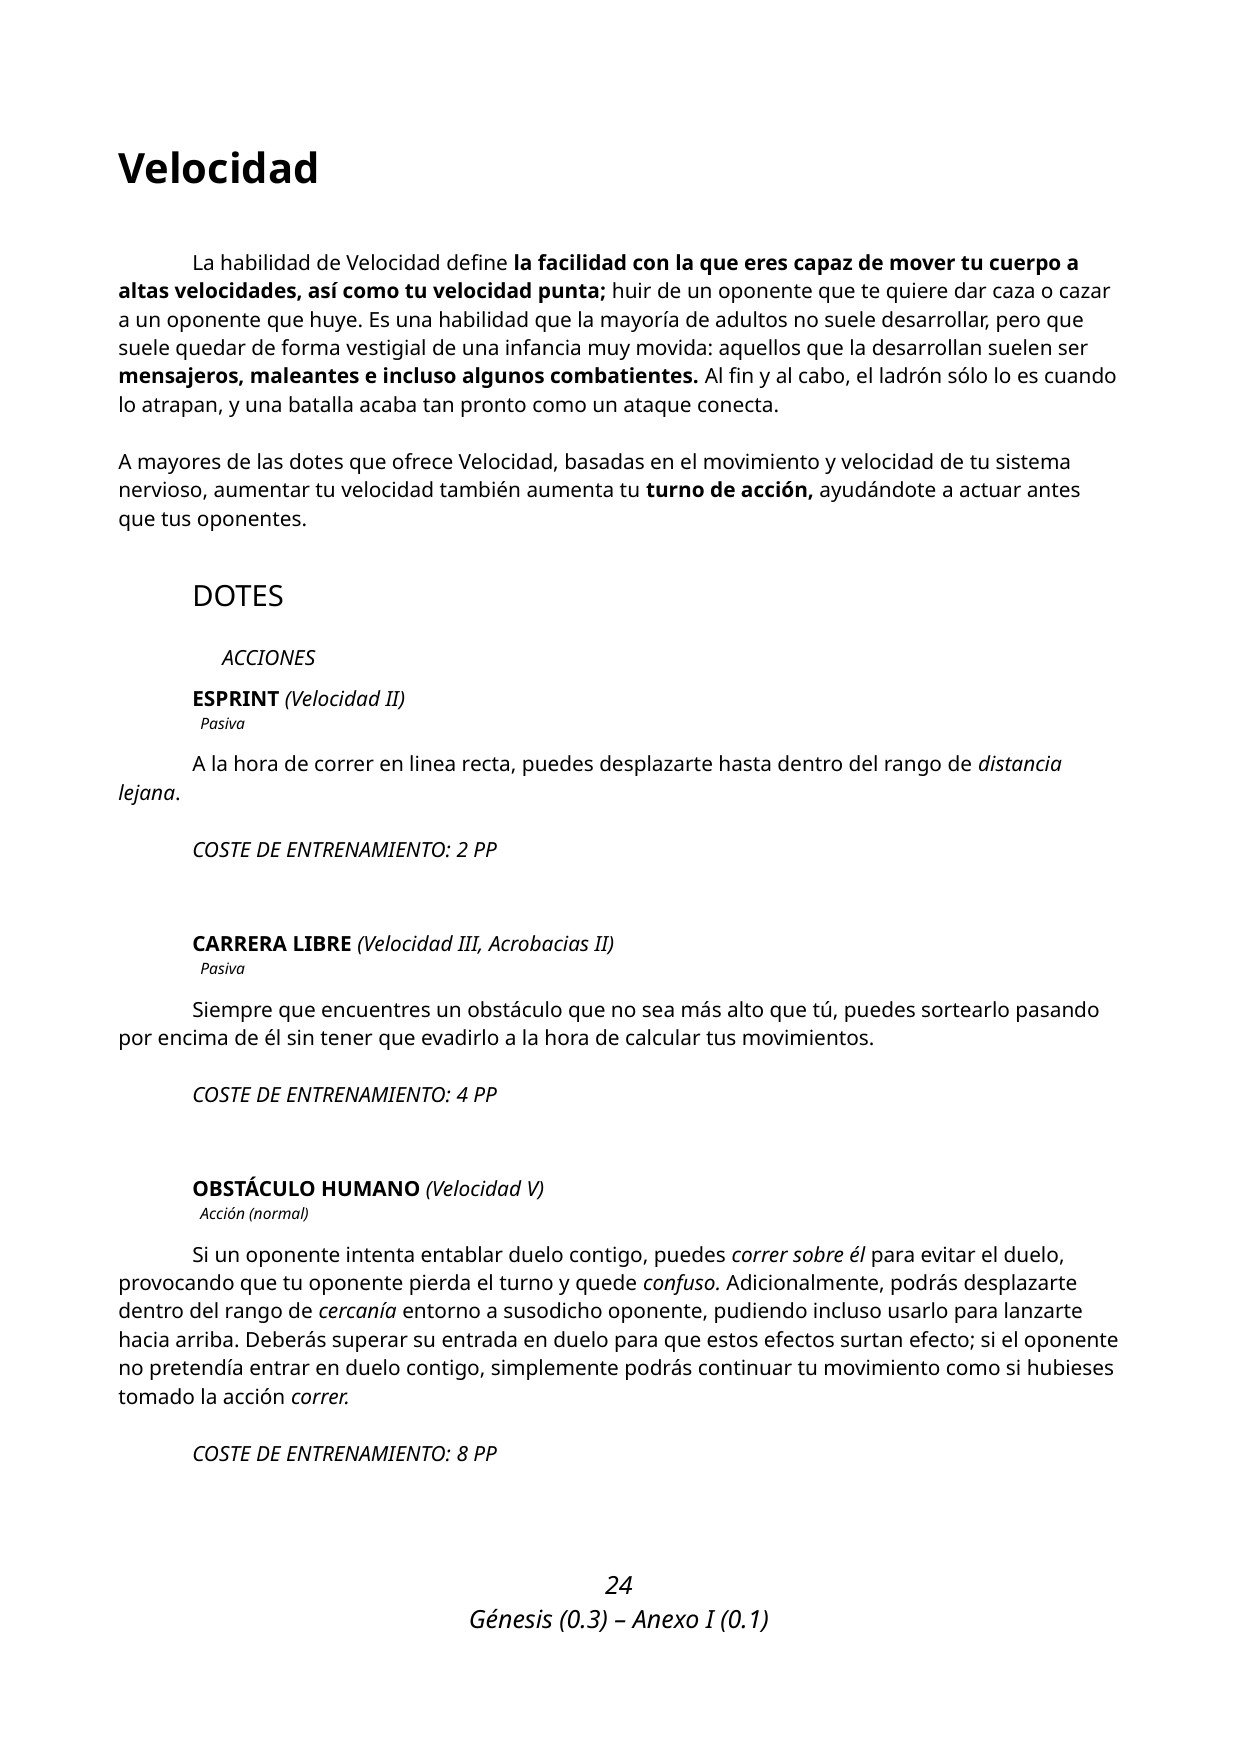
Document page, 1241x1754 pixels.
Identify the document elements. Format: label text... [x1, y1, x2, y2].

text La habilidad de Velocidad define la facilidad con la que eres capaz de mover tu cuerpo a altas velocidades, así como tu velocidad punta; huir de un oponente que te quiere dar caza o cazar a un oponente que huye. Es una habilidad que la mayoría de adultos no suele desarrollar, pero que suele quedar de forma vestigial de una infancia muy movida: aquellos que la desarrollan suelen ser mensajeros, maleantes e incluso algunos combatientes. Al fin y al cabo, el ladrón sólo lo es cuando lo atrapan, y una batalla acaba tan pronto como un ataque conecta. [118, 248, 1122, 418]
subtitle ACCIONES [118, 640, 1122, 672]
text ESPRINT (Velocidad II) [192, 684, 1122, 712]
text A mayores de las dotes que ofrece Velocidad, basadas en el movimiento y velocidad de tu sistema nervioso, aumentar tu velocidad también aumenta tu turno de acción, ayudándote a actuar antes que tus oponentes. [118, 447, 1122, 532]
subtitle Velocidad [118, 139, 1122, 196]
subtitle DOTES [118, 575, 1122, 615]
text Pasiva [192, 958, 1122, 995]
text Acción (normal) [192, 1203, 1122, 1240]
text Si un oponente intenta entablar duelo contigo, puedes correr sobre él para evitar el duelo, provocando que tu oponente pierda el turno y quede confuso. Adicionalmente, podrás desplazarte dentro del rango de cercanía entorno a susodicho oponente, pudiendo incluso usarlo para lanzarte hacia arriba. Deberás superar su entrada en duelo para que estos efectos surtan efecto; si el oponente no pretendía entrar en duelo contigo, simplemente podrás continuar tu movimiento como si hubieses tomado la acción correr. [118, 1240, 1122, 1410]
text Siempre que encuentres un obstáculo que no sea más alto que tú, puedes sortearlo pasando por encima de él sin tener que evadirlo a la hora de calcular tus movimientos. [118, 995, 1122, 1052]
text OBSTÁCULO HUMANO (Velocidad V) [192, 1174, 1122, 1203]
text A la hora de correr en linea recta, puedes desplazarte hasta dentro del rango de distancia lejana. [118, 749, 1122, 806]
text CARRERA LIBRE (Velocidad III, Acrobacias II) [192, 929, 1122, 958]
text COSTE DE ENTRENAMIENTO: 4 PP [118, 1080, 1122, 1108]
text Pasiva [192, 712, 1122, 749]
text COSTE DE ENTRENAMIENTO: 8 PP [118, 1439, 1122, 1467]
text COSTE DE ENTRENAMIENTO: 2 PP [118, 835, 1122, 863]
